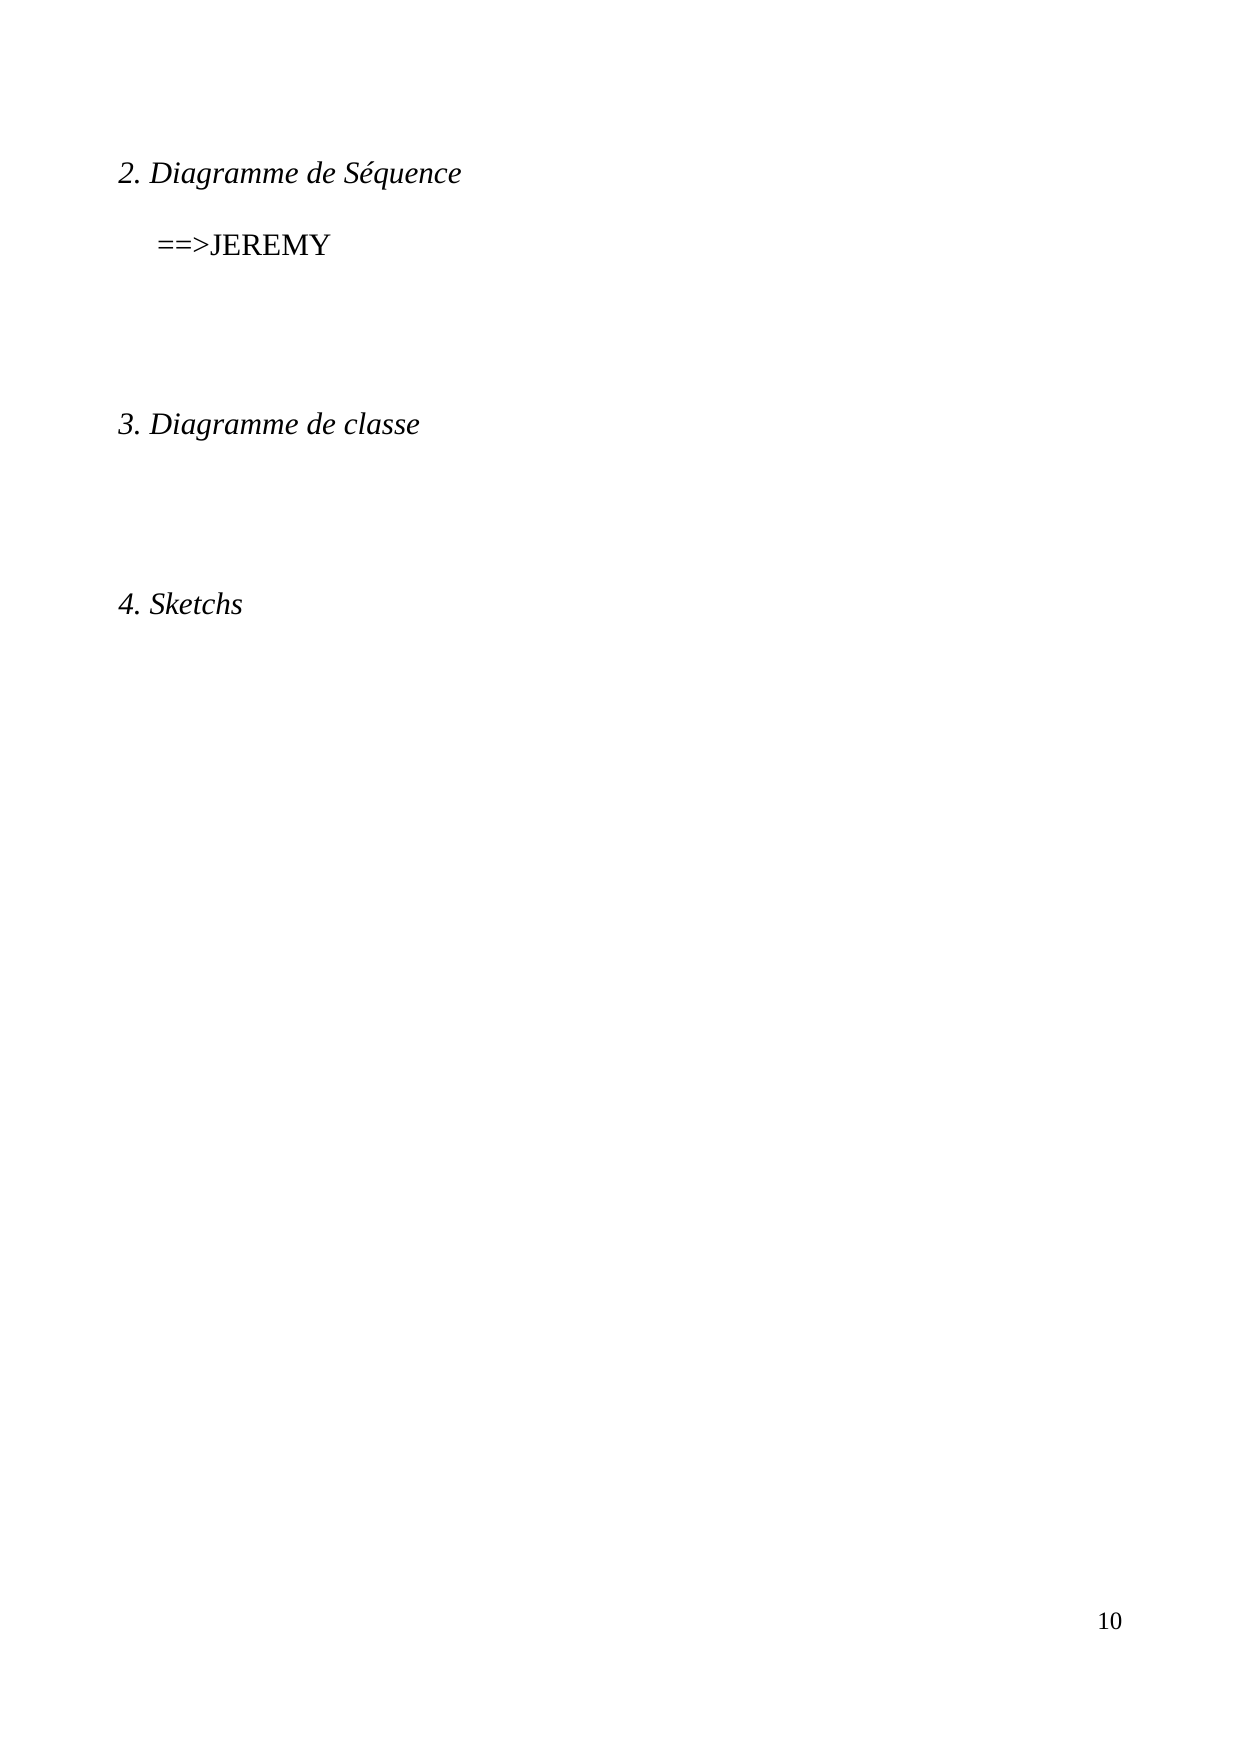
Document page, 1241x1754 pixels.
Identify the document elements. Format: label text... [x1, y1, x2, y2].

text ==>JEREMY [118, 226, 1122, 262]
text 2. Diagramme de Séquence [118, 154, 1122, 190]
text 4. Sketchs [118, 585, 1122, 621]
text 3. Diagramme de classe [118, 406, 1122, 442]
